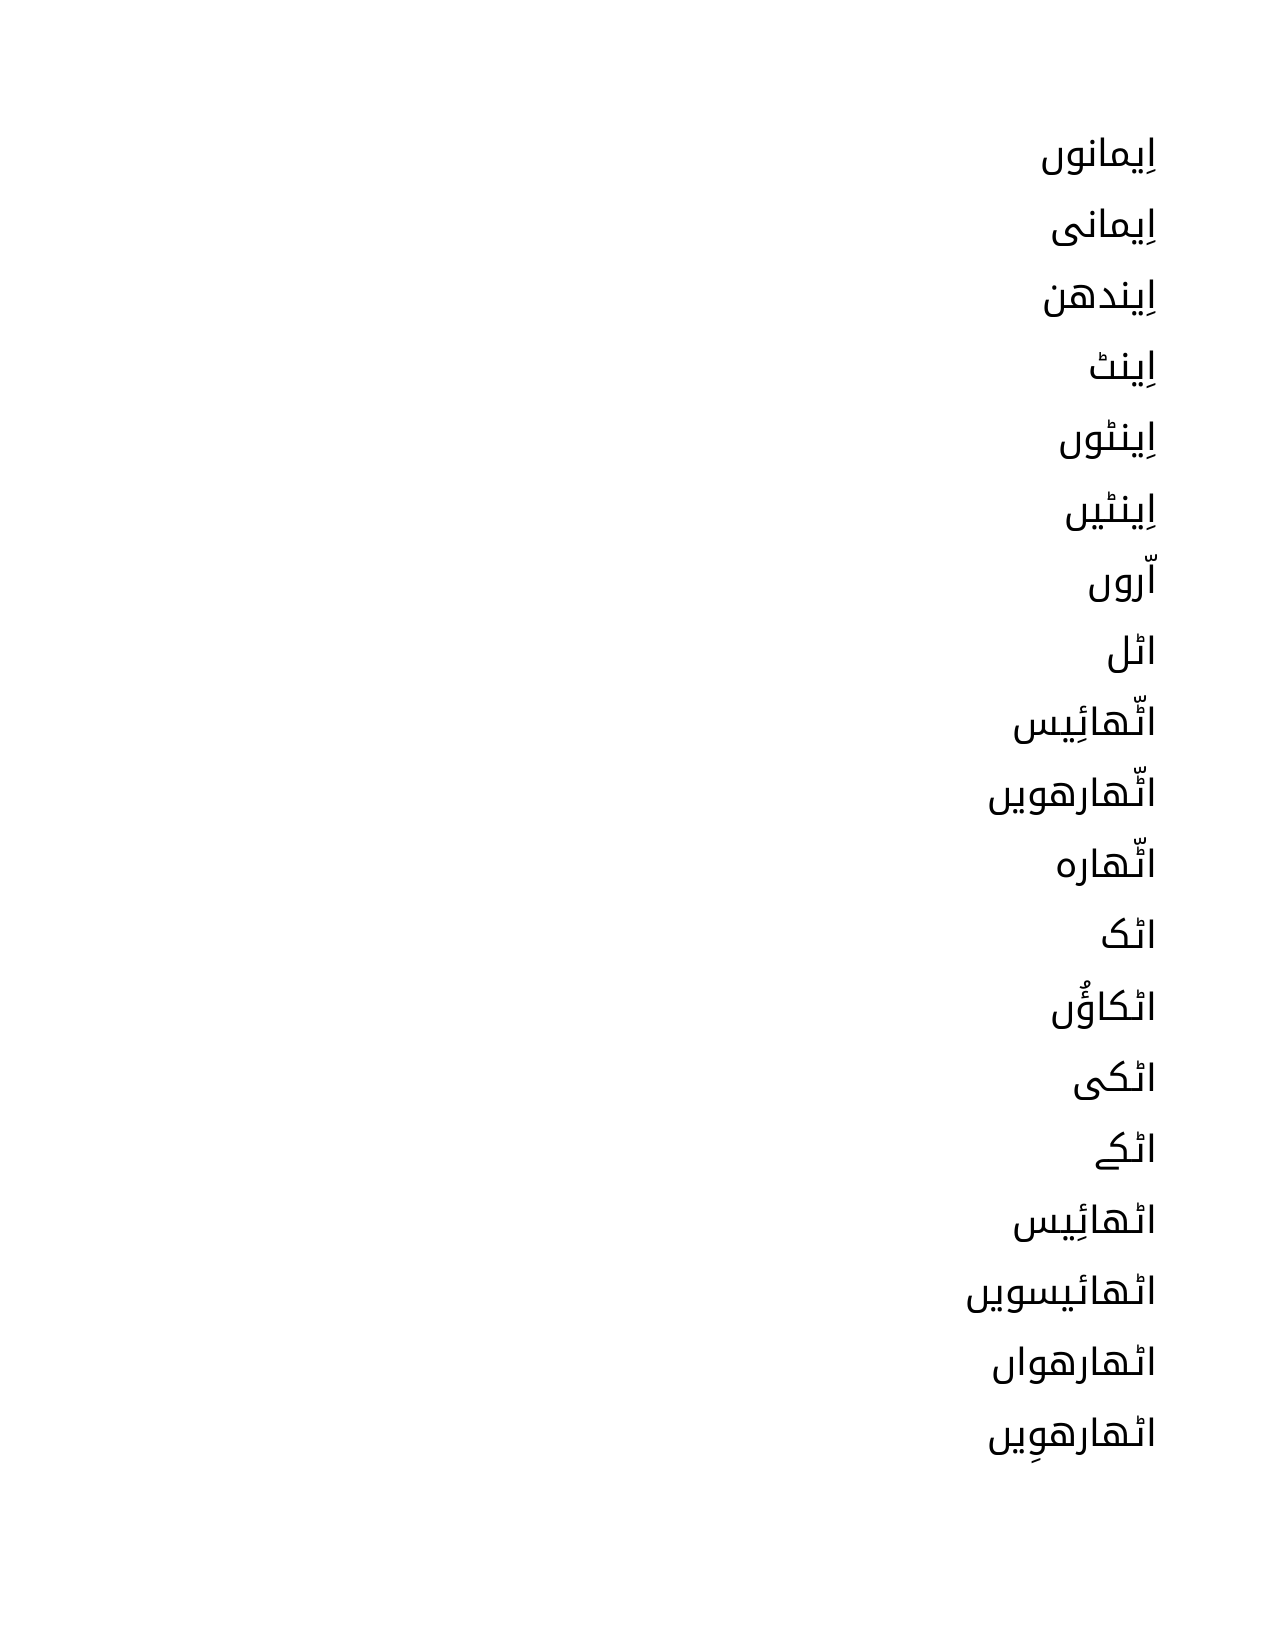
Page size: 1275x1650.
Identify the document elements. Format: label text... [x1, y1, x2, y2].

text اٹھارھوِیں [118, 1399, 1157, 1470]
text اٹھائِیس [118, 1185, 1157, 1256]
text اٹکاؤُں [118, 972, 1157, 1043]
text اِیمانوں [118, 118, 1157, 189]
text اٹک [118, 901, 1157, 972]
text اٹھائیسویں [118, 1256, 1157, 1328]
text اٹکے [118, 1114, 1157, 1185]
text اٹل [118, 616, 1157, 687]
text اِینٹیں [118, 474, 1157, 545]
text اِیندھن [118, 260, 1157, 332]
text اِیمانی [118, 189, 1157, 260]
text اِینٹوں [118, 403, 1157, 474]
text اٹّھارھویں [118, 758, 1157, 829]
text اٹکی [118, 1043, 1157, 1114]
text اِینٹ [118, 332, 1157, 403]
text اٹّھارہ [118, 829, 1157, 901]
text اٹھارھواں [118, 1328, 1157, 1399]
text اٹّھائِیس [118, 687, 1157, 758]
text اّروں [118, 545, 1157, 616]
